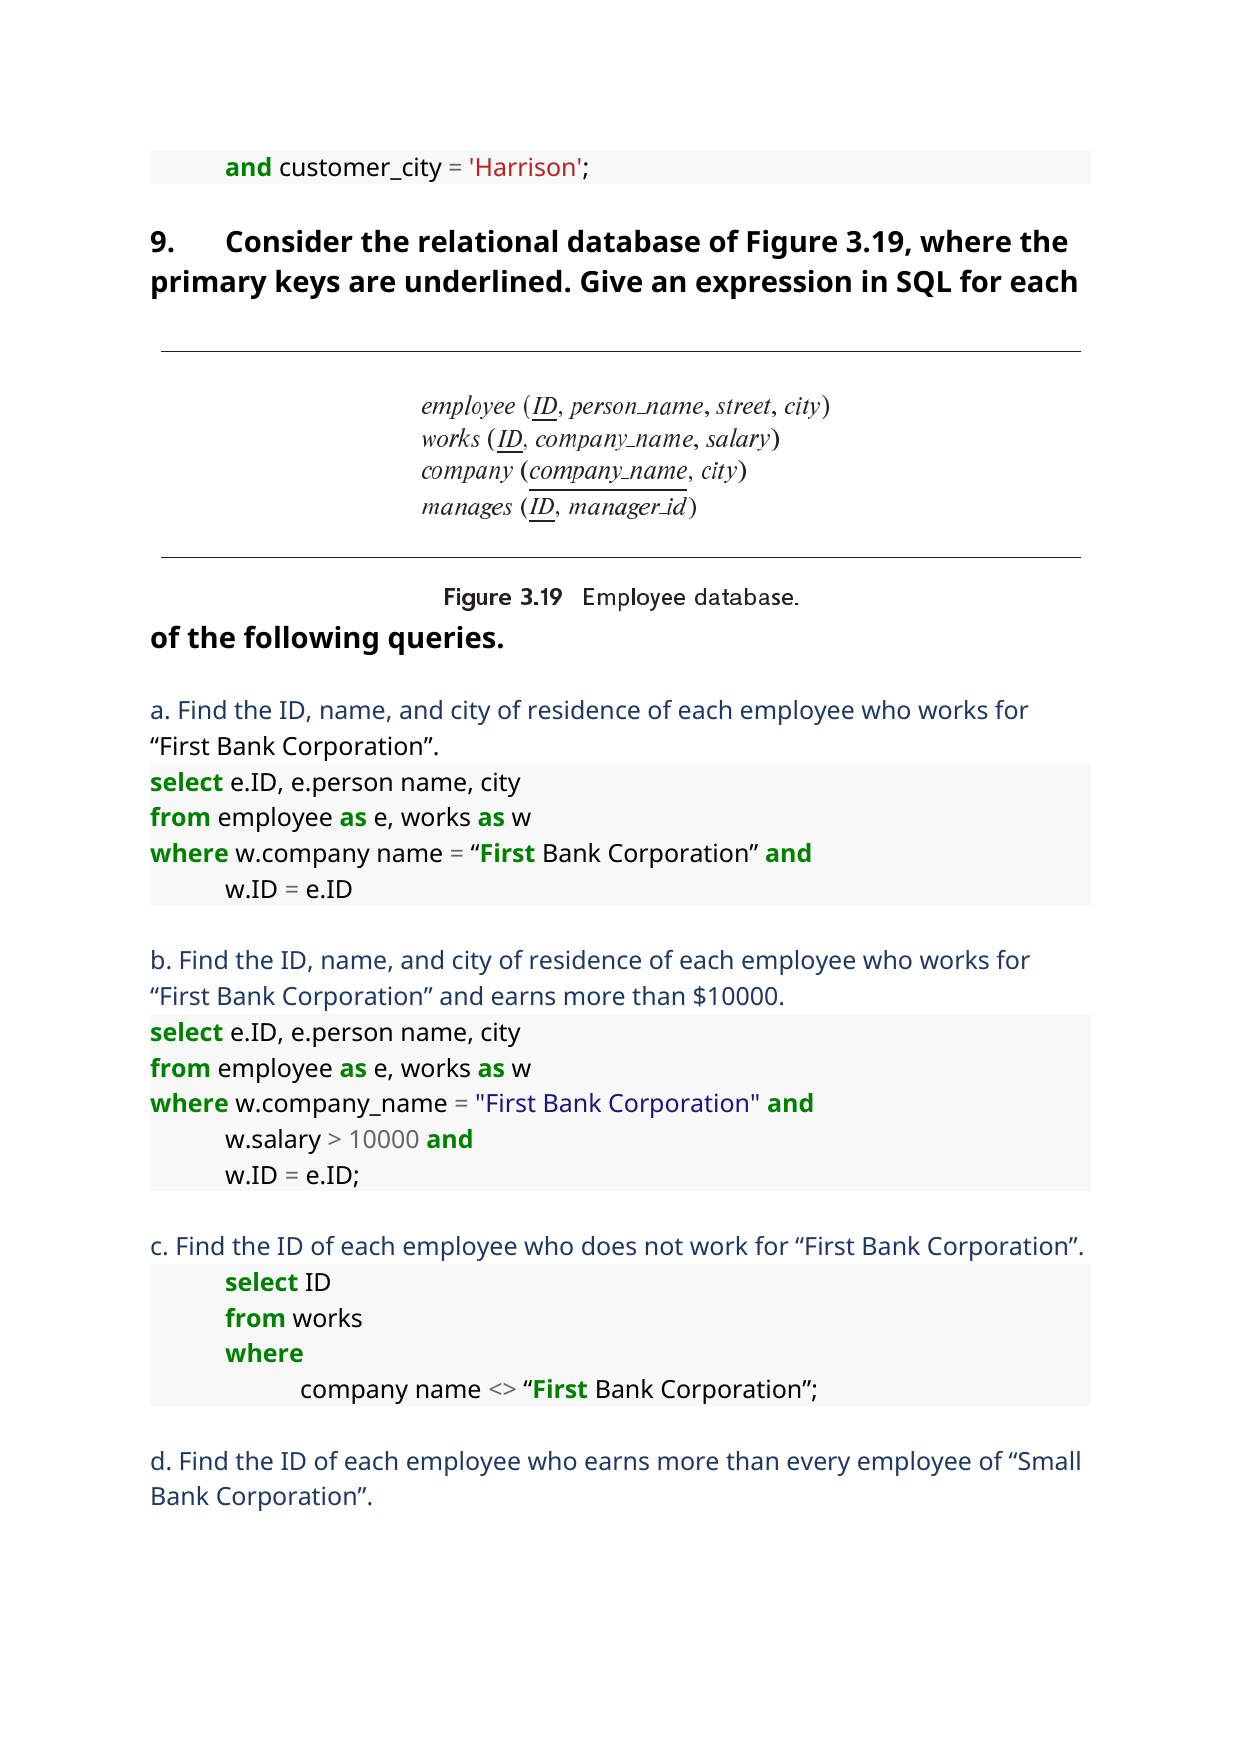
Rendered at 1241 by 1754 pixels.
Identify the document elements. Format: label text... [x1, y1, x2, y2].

text “First Bank Corporation”. [150, 729, 1091, 763]
text w.ID = e.ID [150, 872, 1091, 906]
subtitle of the following queries. [150, 618, 1091, 657]
text from employee as e, works as w [150, 1050, 1091, 1084]
text company name <> “First Bank Corporation”; [150, 1372, 1091, 1406]
subtitle d. Find the ID of each employee who earns more than every employee of “Small Bank Corporation”. [150, 1443, 1091, 1513]
text where w.company name = “First Bank Corporation” and [150, 836, 1091, 870]
text from employee as e, works as w [150, 800, 1091, 834]
text select e.ID, e.person name, city [150, 764, 1091, 798]
text from works [150, 1300, 1091, 1334]
text where [150, 1336, 1091, 1370]
text w.salary > 10000 and [150, 1122, 1091, 1156]
subtitle c. Find the ID of each employee who does not work for “First Bank Corporation”. [150, 1229, 1091, 1263]
text where w.company_name = "First Bank Corporation" and [150, 1086, 1091, 1120]
subtitle Consider the relational database of Figure 3.19, where the primary keys are underlined. Give an expression in SQL for each [150, 221, 1091, 339]
text and customer_city = 'Harrison'; [150, 150, 1091, 184]
text select ID [150, 1264, 1091, 1299]
subtitle b. Find the ID, name, and city of residence of each employee who works for “First Bank Corporation” and earns more than $10000. [150, 943, 1091, 1013]
subtitle a. Find the ID, name, and city of residence of each employee who works for [150, 693, 1091, 727]
text select e.ID, e.person name, city [150, 1014, 1091, 1048]
text w.ID = e.ID; [150, 1157, 1091, 1191]
picture [150, 339, 1091, 618]
